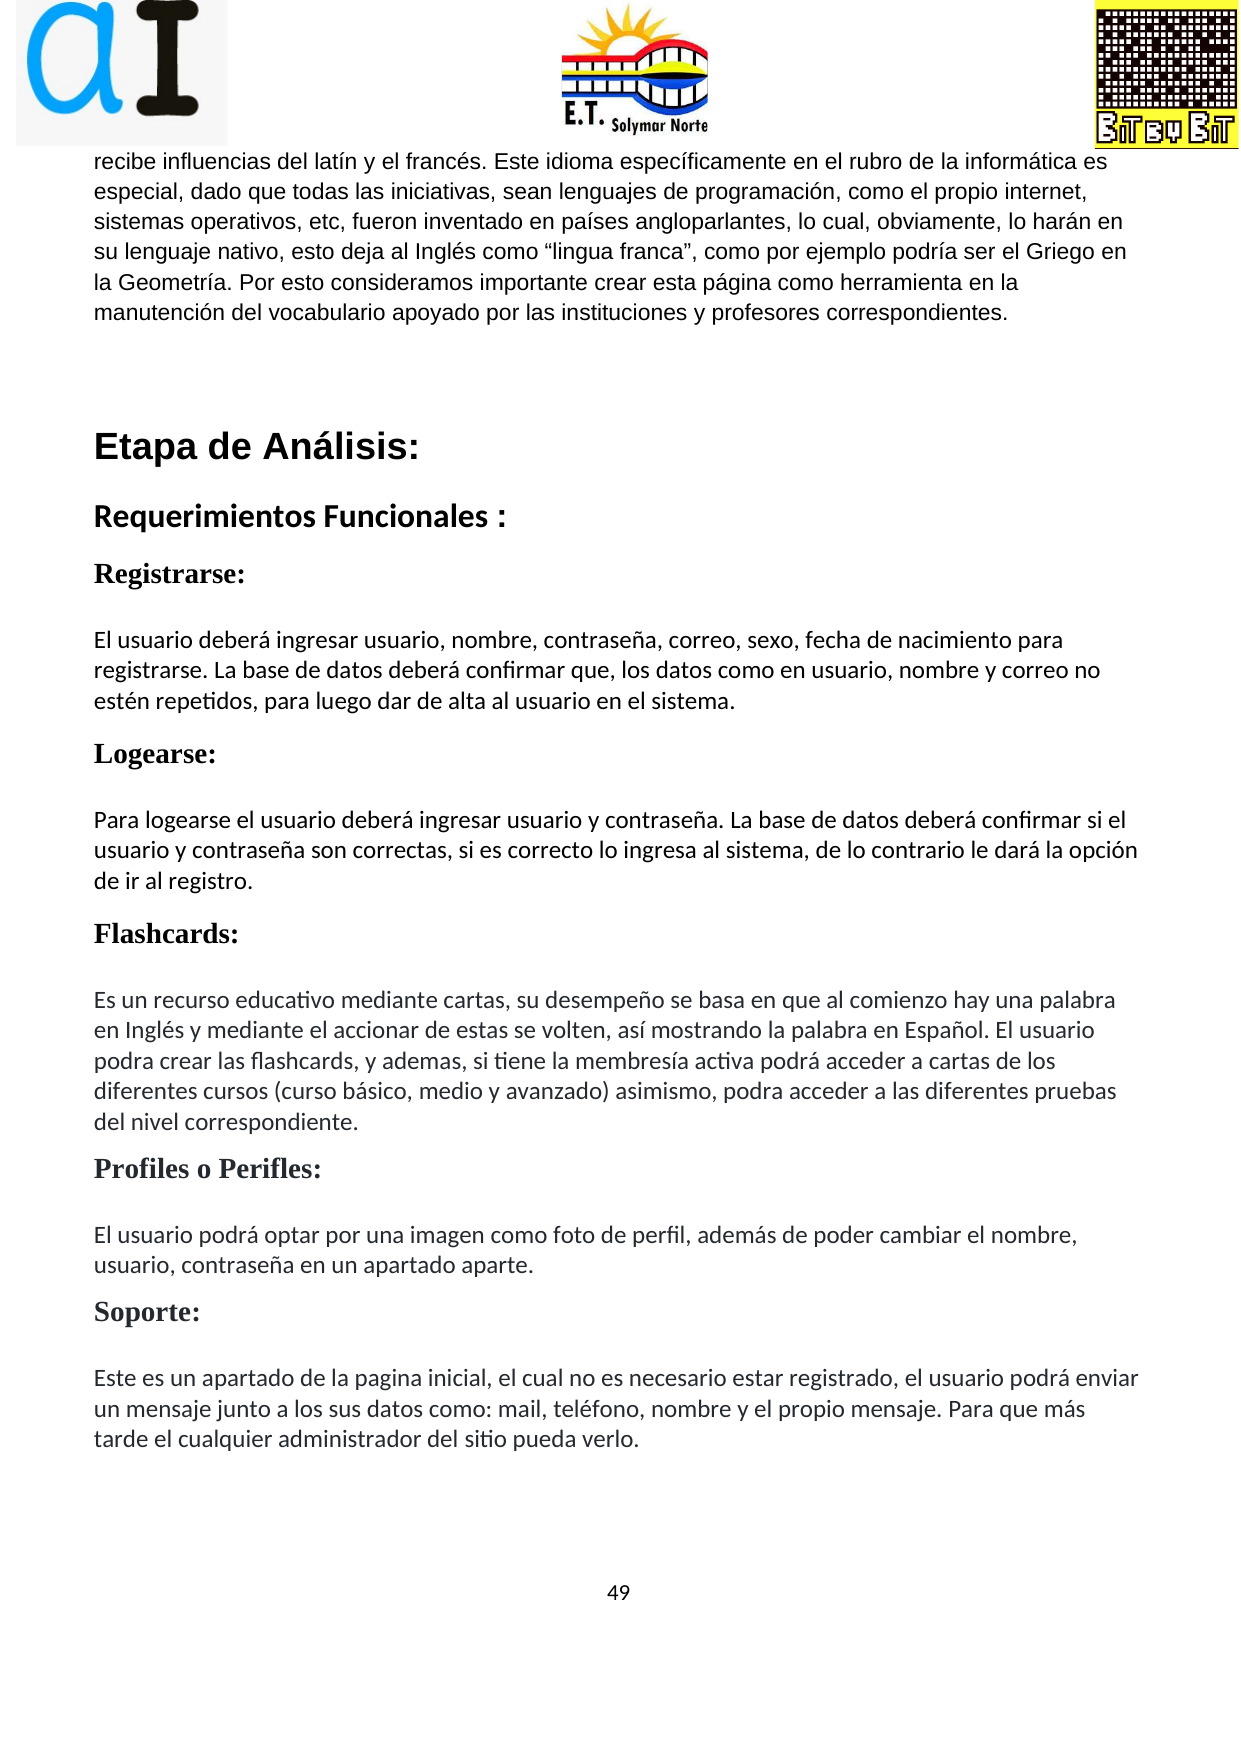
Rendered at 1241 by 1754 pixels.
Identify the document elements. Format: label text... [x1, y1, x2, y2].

picture [1094, 0, 1239, 149]
picture [16, 0, 228, 146]
subtitle Requerimientos Funcionales : [94, 495, 1143, 536]
subtitle Etapa de Análisis: [94, 424, 1143, 468]
subtitle Logearse: [94, 736, 1143, 770]
text Para logearse el usuario deberá ingresar usuario y contraseña. La base de datos deberá confirmar si el usuario y contraseña son correctas, si es correcto lo ingresa al sistema, de lo contrario le dará la opción de ir al registro. [94, 804, 1143, 896]
text Este es un apartado de la pagina inicial, el cual no es necesario estar registrado, el usuario podrá enviar un mensaje junto a los sus datos como: mail, teléfono, nombre y el propio mensaje. Para que más tarde el cualquier administrador del sitio pueda verlo. [94, 1362, 1143, 1454]
subtitle Profiles o Perifles: [94, 1151, 1143, 1185]
subtitle Soporte: [94, 1294, 1143, 1328]
subtitle Registrarse: [94, 556, 1143, 590]
text El usuario podrá optar por una imagen como foto de perfil, además de poder cambiar el nombre, usuario, contraseña en un apartado aparte. [94, 1219, 1143, 1280]
subtitle Flashcards: [94, 916, 1143, 950]
text Es un recurso educativo mediante cartas, su desempeño se basa en que al comienzo hay una palabra en Inglés y mediante el accionar de estas se volten, así mostrando la palabra en Español. El usuario podra crear las flashcards, y ademas, si tiene la membresía activa podrá acceder a cartas de los diferentes cursos (curso básico, medio y avanzado) asimismo, podra acceder a las diferentes pruebas del nivel correspondiente. [94, 984, 1143, 1137]
text El usuario deberá ingresar usuario, nombre, contraseña, correo, sexo, fecha de nacimiento para registrarse. La base de datos deberá confirmar que, los datos como en usuario, nombre y correo no estén repetidos, para luego dar de alta al usuario en el sistema. [94, 624, 1143, 716]
picture [561, 0, 708, 146]
text recibe influencias del latín y el francés. Este idioma específicamente en el rubro de la informática es especial, dado que todas las iniciativas, sean lenguajes de programación, como el propio internet, sistemas operativos, etc, fueron inventado en países angloparlantes, lo cual, obviamente, lo harán en su lenguaje nativo, esto deja al Inglés como “lingua franca”, como por ejemplo podría ser el Griego en la Geometría. Por esto consideramos importante crear esta página como herramienta en la manutención del vocabulario apoyado por las instituciones y profesores correspondientes. [94, 148, 1143, 325]
